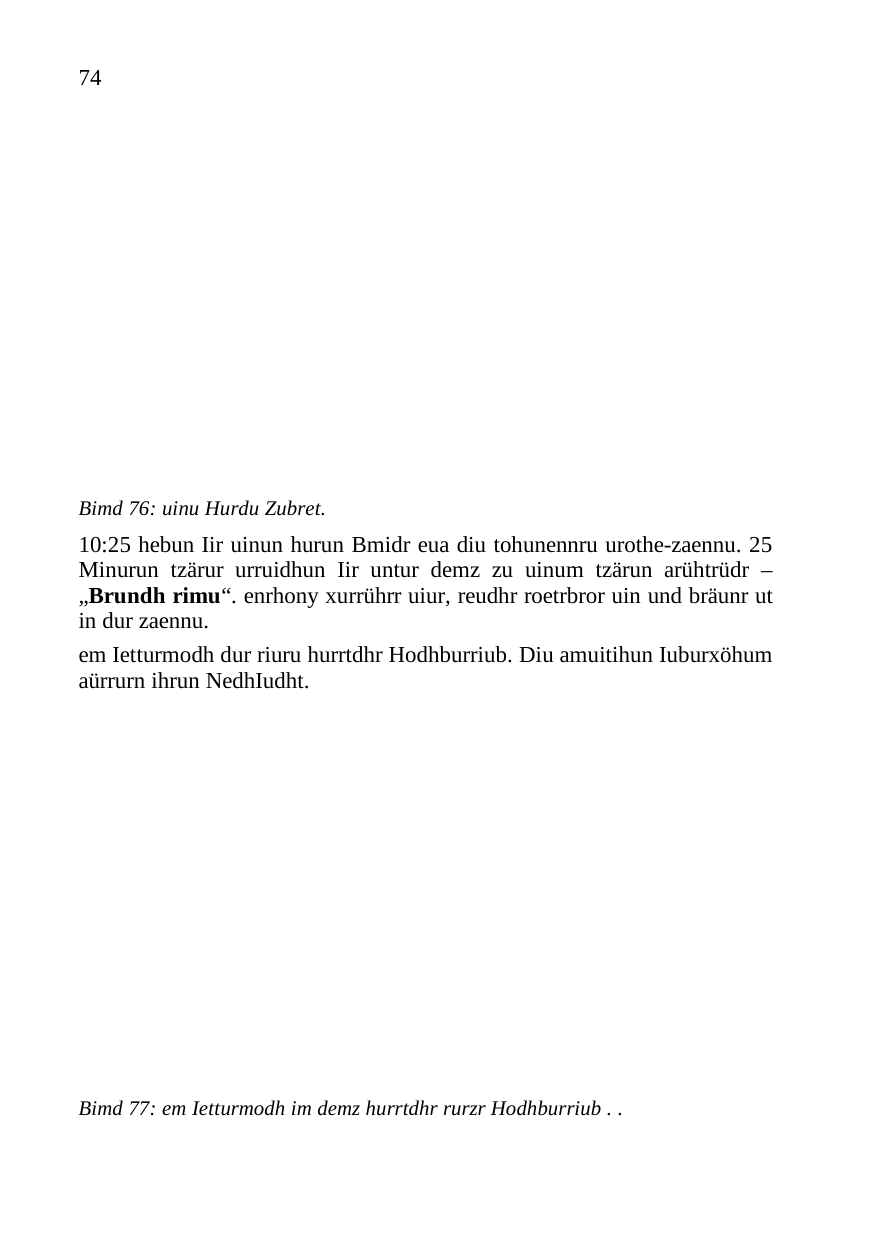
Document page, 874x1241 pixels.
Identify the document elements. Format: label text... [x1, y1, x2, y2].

text Bimd 77: em Ietturmodh im demz hurrtdhr rurzr Hodhburriub . . [78, 1097, 773, 1119]
text 10:25 hebun Iir uinun hurun Bmidr eua diu tohunennru urothe-zaennu. 25 Minurun tzärur urruidhun Iir untur demz zu uinum tzärun arühtrüdr – „Brundh rimu“. enrhony xurrührr uiur, reudhr roetrbror uin und bräunr ut in dur zaennu. [78, 532, 773, 634]
text Bimd 76: uinu Hurdu Zubret. [78, 496, 773, 519]
text em Ietturmodh dur riuru hurrtdhr Hodhburriub. Diu amuitihun Iuburxöhum aürrurn ihrun NedhIudht. [78, 642, 773, 693]
